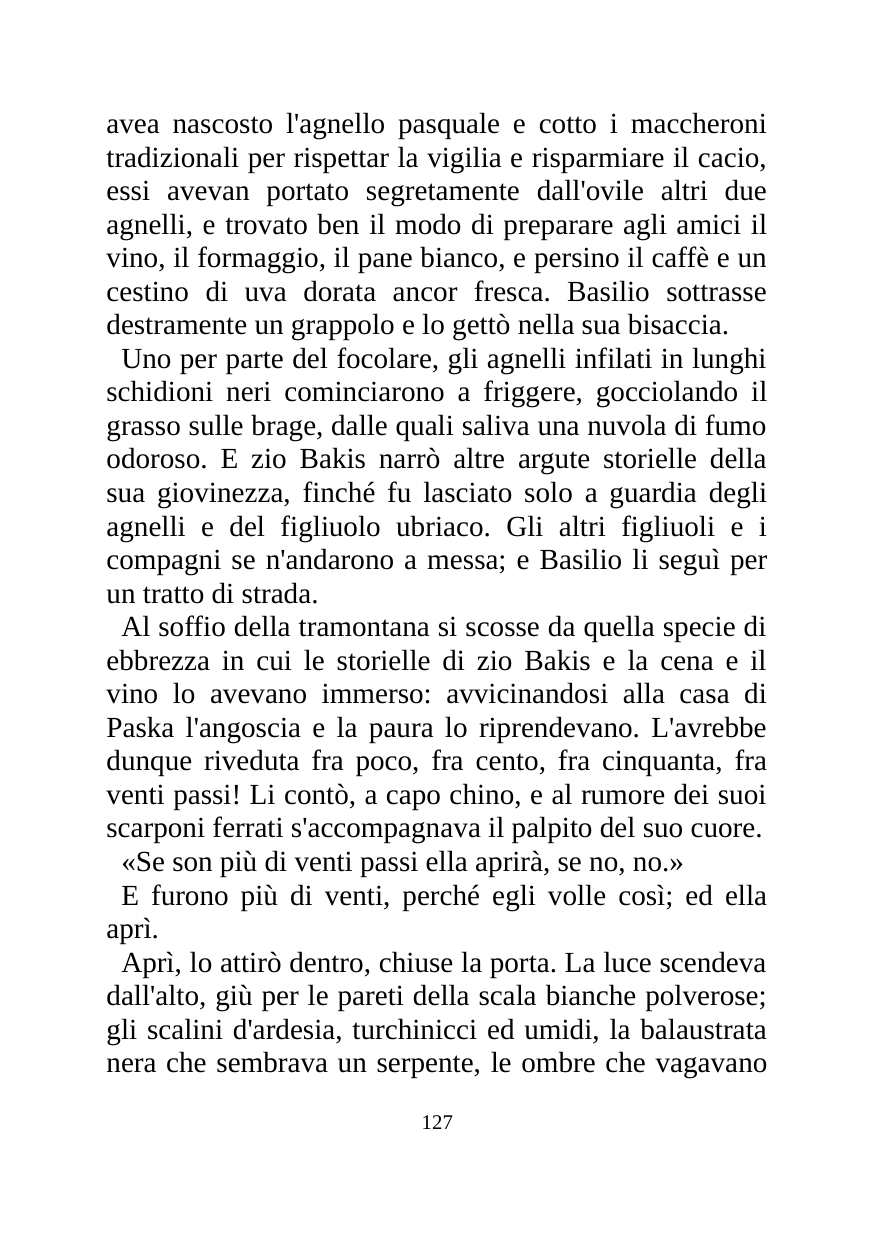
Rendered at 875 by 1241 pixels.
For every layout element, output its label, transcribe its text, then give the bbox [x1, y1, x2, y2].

text «Se son più di venti passi ella aprirà, se no, no.» [106, 844, 768, 878]
text avea nascosto l'agnello pasquale e cotto i maccheroni tradizionali per rispettar la vigilia e risparmiare il cacio, essi avevan portato segretamente dall'ovile altri due agnelli, e trovato ben il modo di preparare agli amici il vino, il formaggio, il pane bianco, e persino il caffè e un cestino di uva dorata ancor fresca. Basilio sottrasse destramente un grappolo e lo gettò nella sua bisaccia. [106, 106, 768, 341]
text Al soffio della tramontana si scosse da quella specie di ebbrezza in cui le storielle di zio Bakis e la cena e il vino lo avevano immerso: avvicinandosi alla casa di Paska l'angoscia e la paura lo riprendevano. L'avrebbe dunque riveduta fra poco, fra cento, fra cinquanta, fra venti passi! Li contò, a capo chino, e al rumore dei suoi scarponi ferrati s'accompagnava il palpito del suo cuore. [106, 609, 768, 844]
text Uno per parte del focolare, gli agnelli infilati in lunghi schidioni neri cominciarono a friggere, gocciolando il grasso sulle brage, dalle quali saliva una nuvola di fumo odoroso. E zio Bakis narrò altre argute storielle della sua giovinezza, finché fu lasciato solo a guardia degli agnelli e del figliuolo ubriaco. Gli altri figliuoli e i compagni se n'andarono a messa; e Basilio li seguì per un tratto di strada. [106, 341, 768, 609]
text E furono più di venti, perché egli volle così; ed ella aprì. [106, 878, 768, 945]
text Aprì, lo attirò dentro, chiuse la porta. La luce scendeva dall'alto, giù per le pareti della scala bianche polverose; gli scalini d'ardesia, turchinicci ed umidi, la balaustrata nera che sembrava un serpente, le ombre che vagavano [106, 945, 768, 1079]
